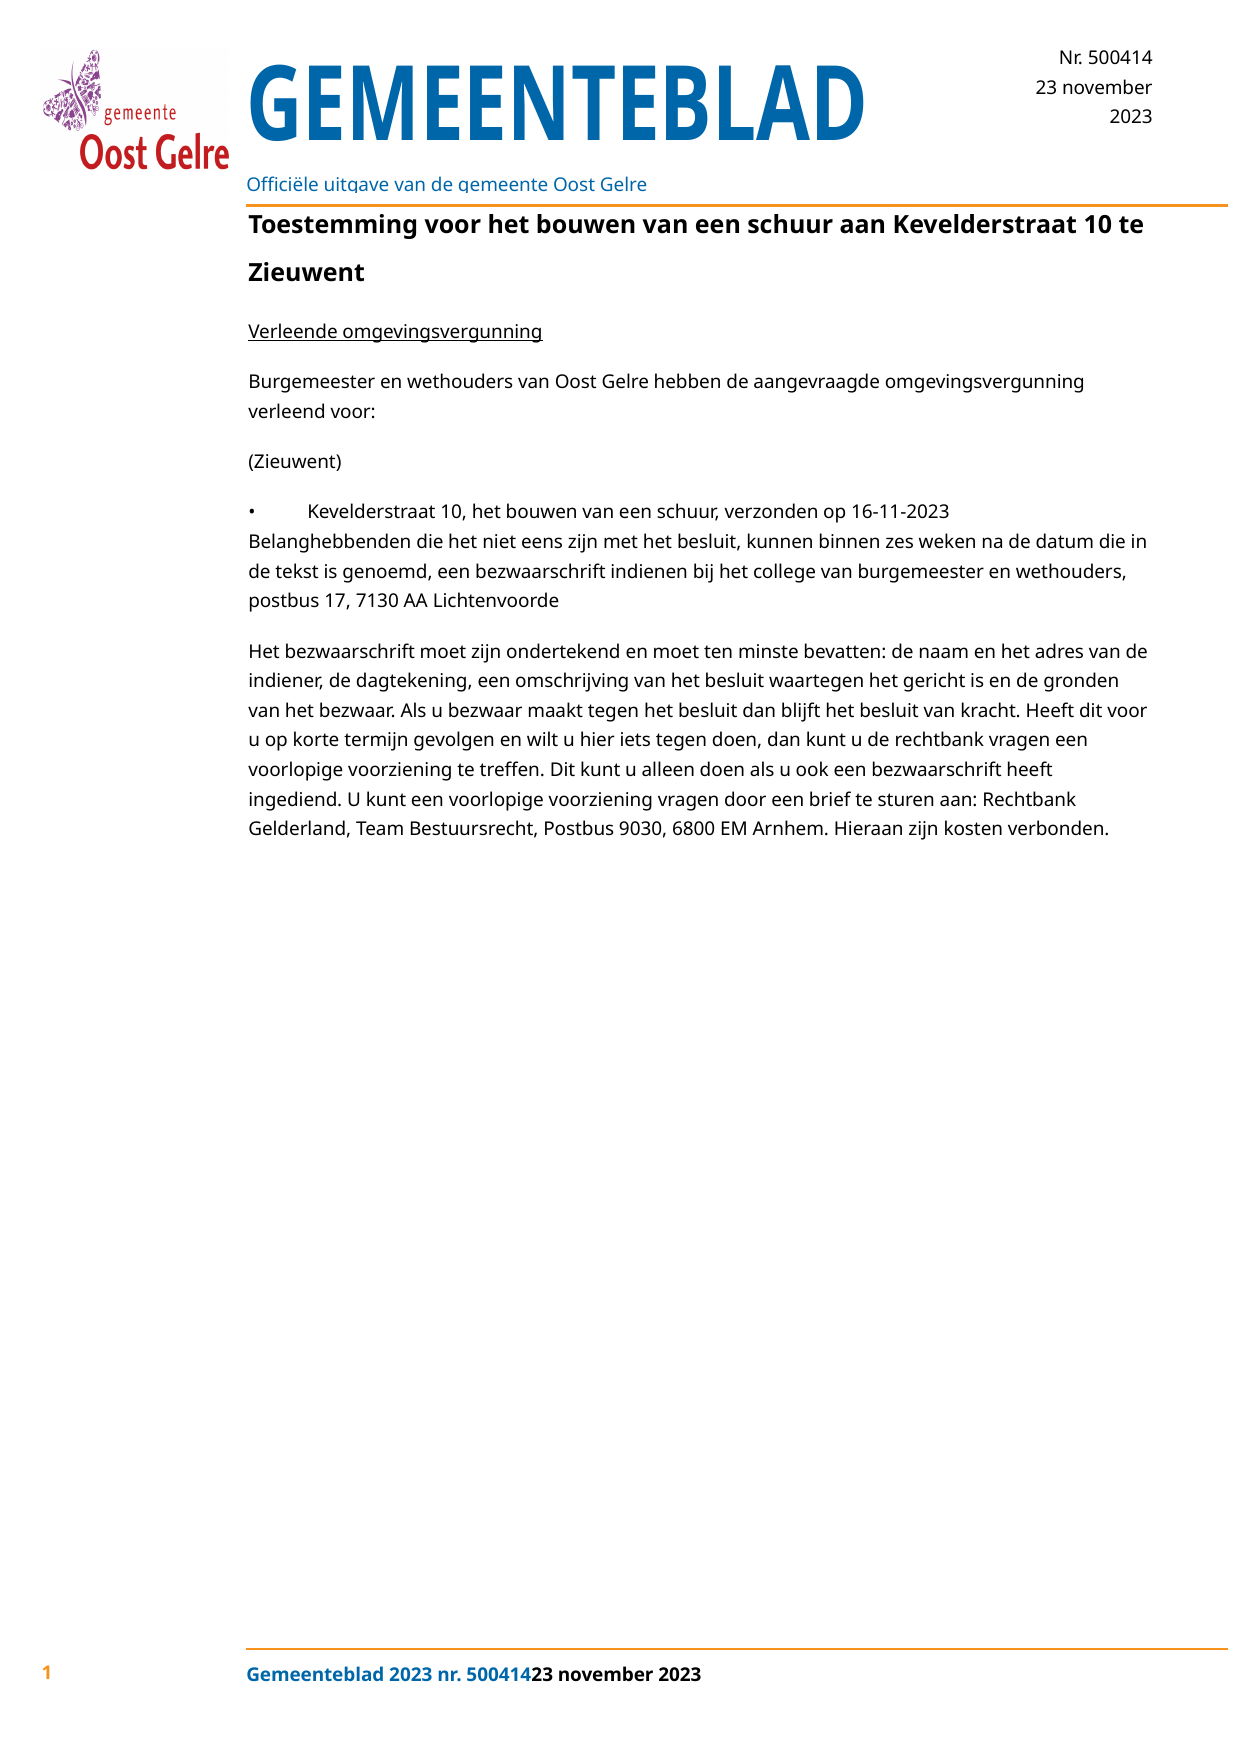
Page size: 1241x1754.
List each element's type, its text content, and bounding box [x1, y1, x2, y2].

text Toestemming voor het bouwen van een schuur aan Kevelderstraat 10 te Zieuwent [248, 207, 1152, 288]
picture [41, 47, 231, 172]
text (Zieuwent) [248, 448, 1152, 474]
text Burgemeester en wethouders van Oost Gelre hebben de aangevraagde omgevingsvergunning verleend voor: [248, 368, 1152, 424]
text Het bezwaarschrift moet zijn ondertekend en moet ten minste bevatten: de naam en het adres van de indiener, de dagtekening, een omschrijving van het besluit waartegen het gericht is en de gronden van het bezwaar. Als u bezwaar maakt tegen het besluit dan blijft het besluit van kracht. Heeft dit voor u op korte termijn gevolgen en wilt u hier iets tegen doen, dan kunt u de rechtbank vragen een voorlopige voorziening te treffen. Dit kunt u alleen doen als u ook een bezwaarschrift heeft ingediend. U kunt een voorlopige voorziening vragen door een brief te sturen aan: Rechtbank Gelderland, Team Bestuursrecht, Postbus 9030, 6800 EM Arnhem. Hieraan zijn kosten verbonden. [248, 638, 1152, 841]
list Kevelderstraat 10, het bouwen van een schuur, verzonden op 16-11-2023 [248, 499, 1152, 524]
text Belanghebbenden die het niet eens zijn met het besluit, kunnen binnen zes weken na de datum die in de tekst is genoemd, een bezwaarschrift indienen bij het college van burgemeester en wethouders, postbus 17, 7130 AA Lichtenvoorde [248, 528, 1152, 613]
text Verleende omgevingsvergunning [248, 318, 1152, 344]
